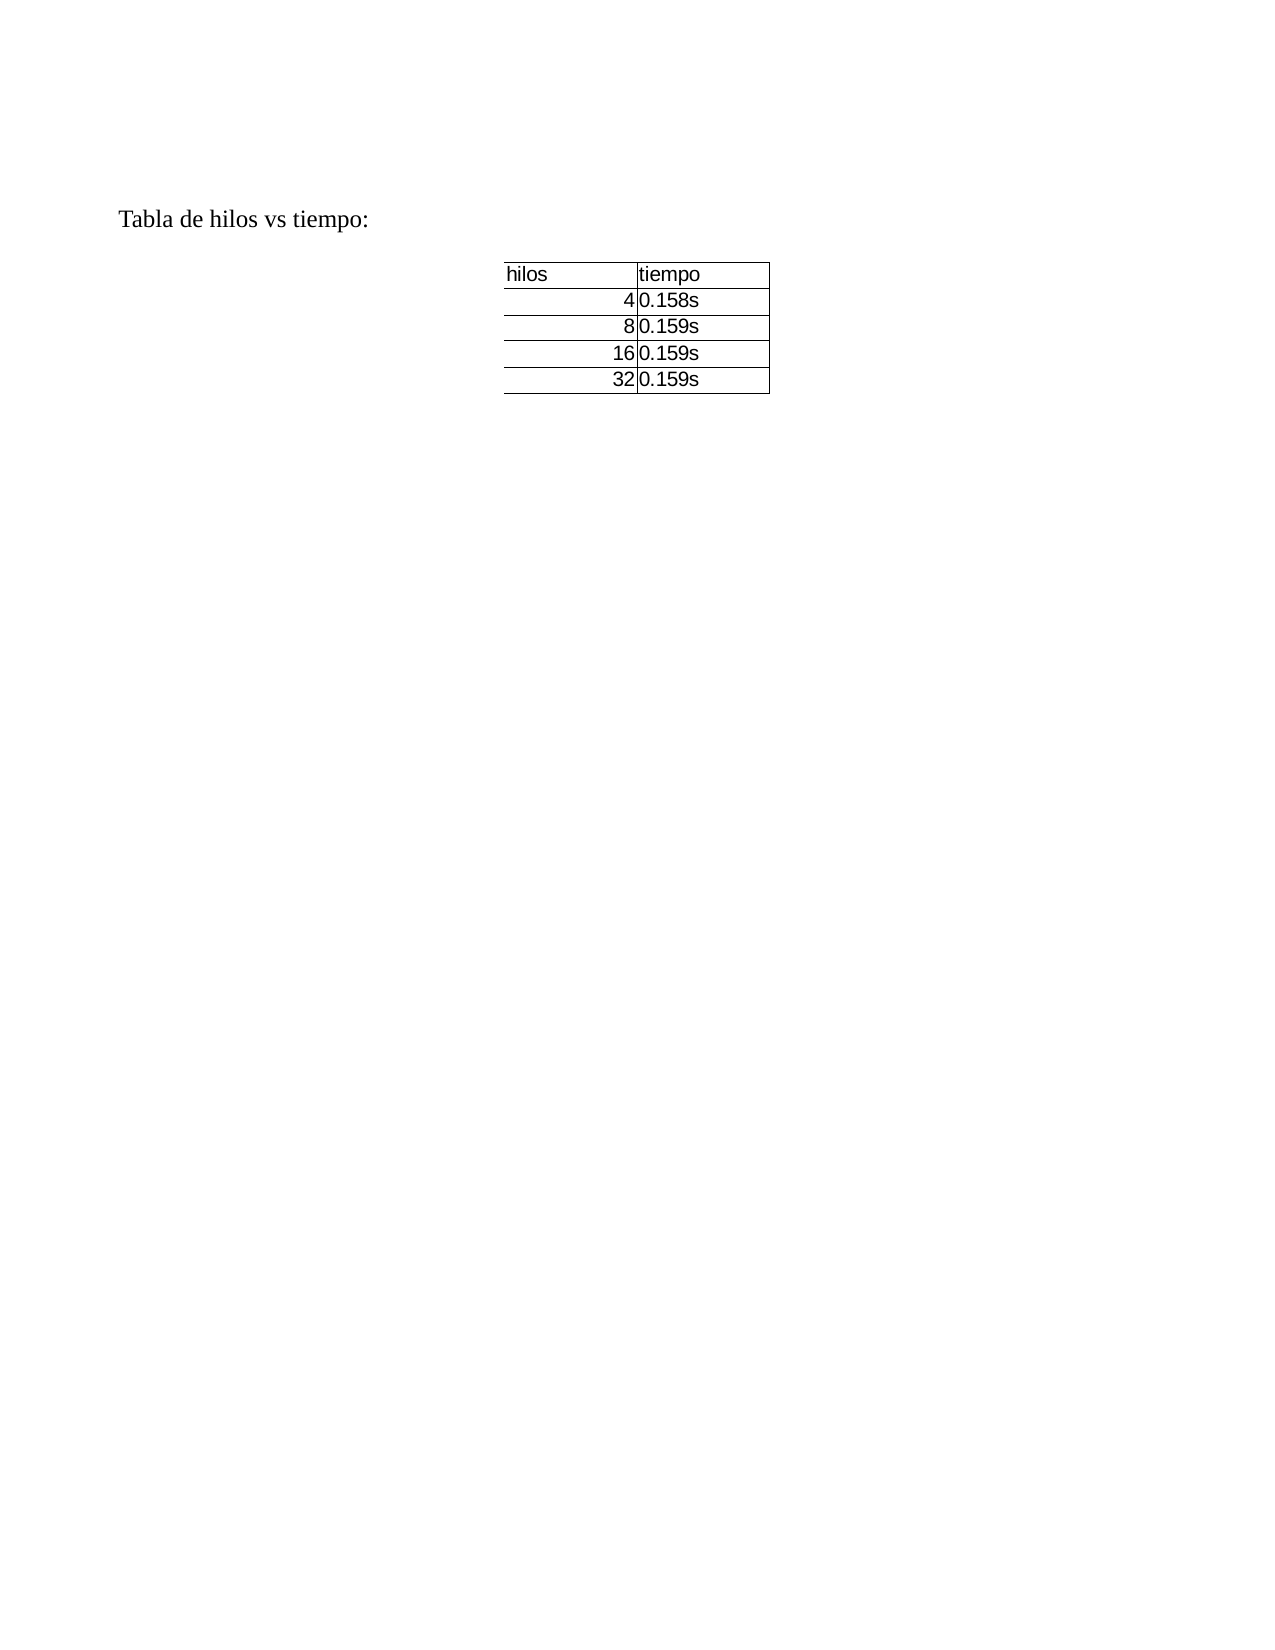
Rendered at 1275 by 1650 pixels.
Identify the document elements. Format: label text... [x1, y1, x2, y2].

text Tabla de hilos vs tiempo: [118, 204, 1157, 233]
